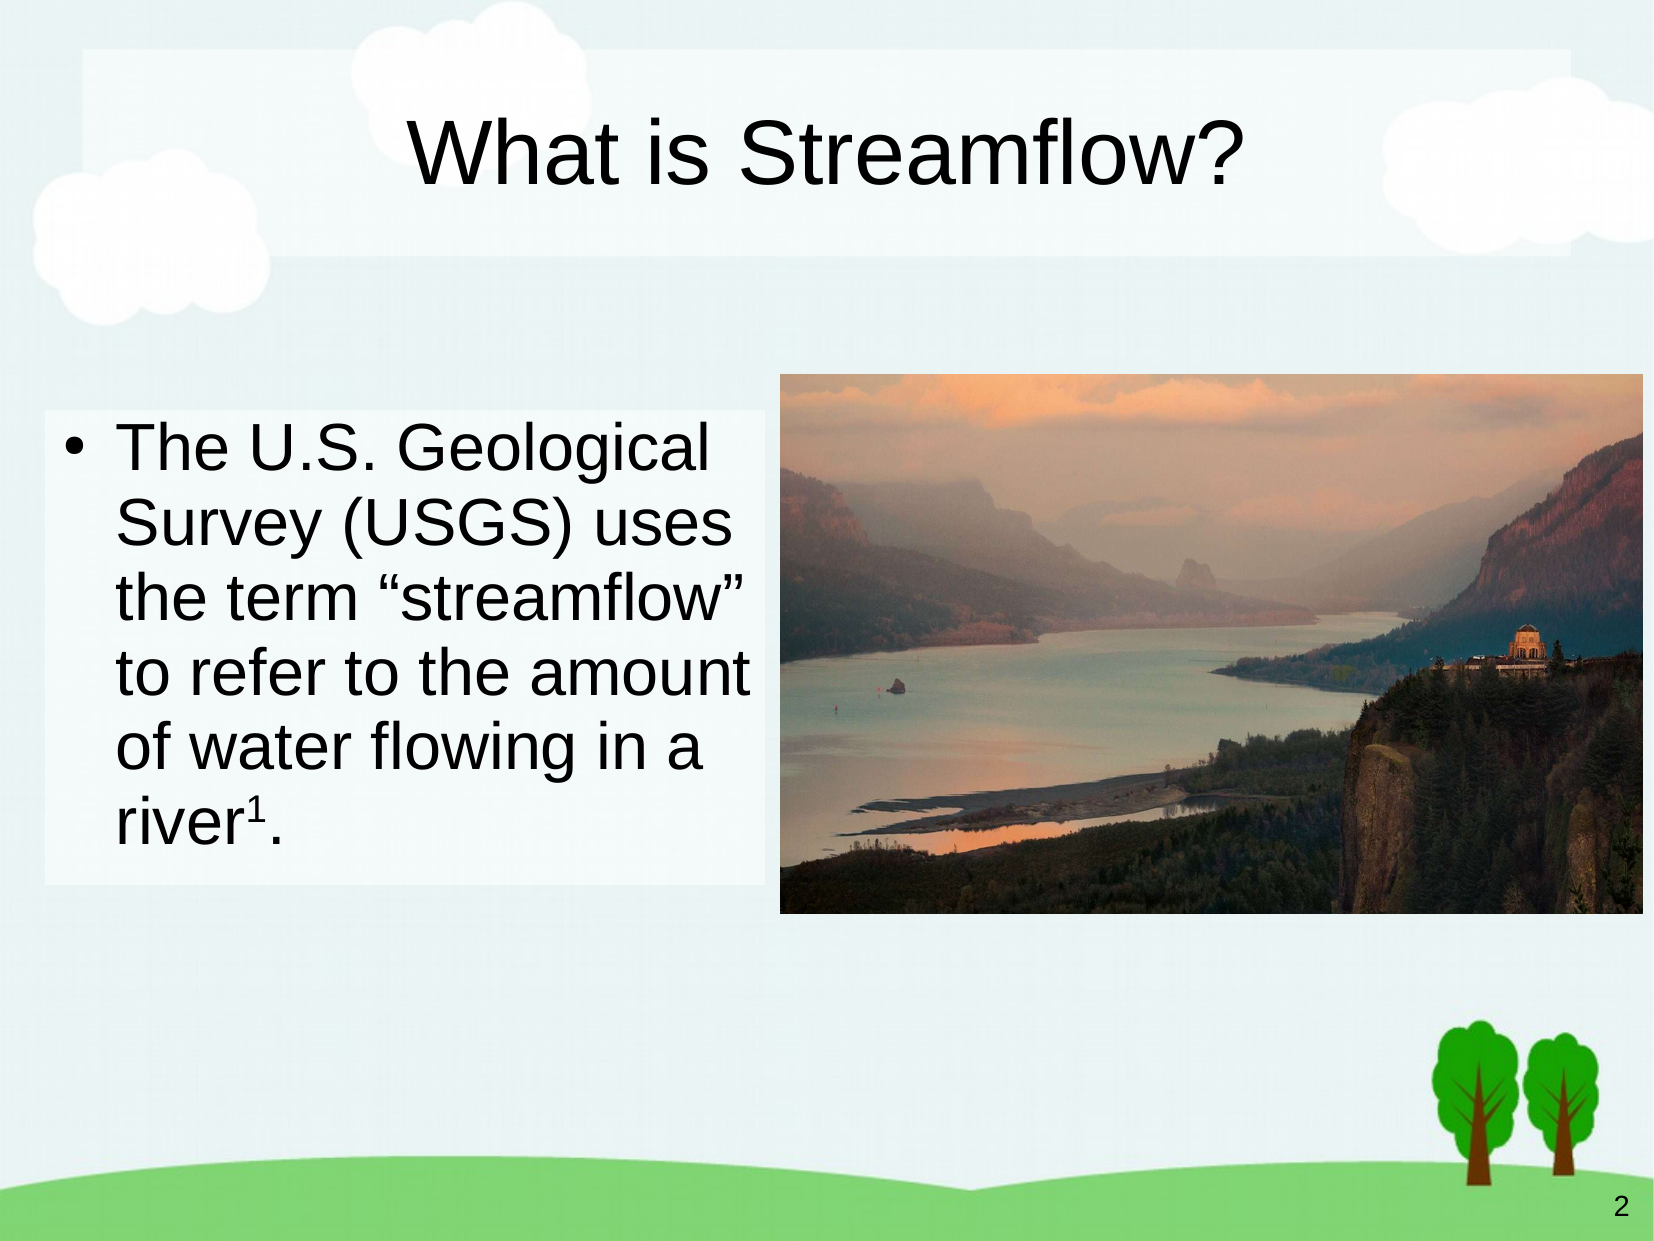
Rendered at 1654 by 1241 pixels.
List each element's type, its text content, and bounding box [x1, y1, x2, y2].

title What is Streamflow? [82, 49, 1571, 257]
picture [0, 0, 1654, 1241]
list The U.S. Geological Survey (USGS) uses the term “streamflow” to refer to the amount of water flowing in a river1. [45, 410, 766, 886]
